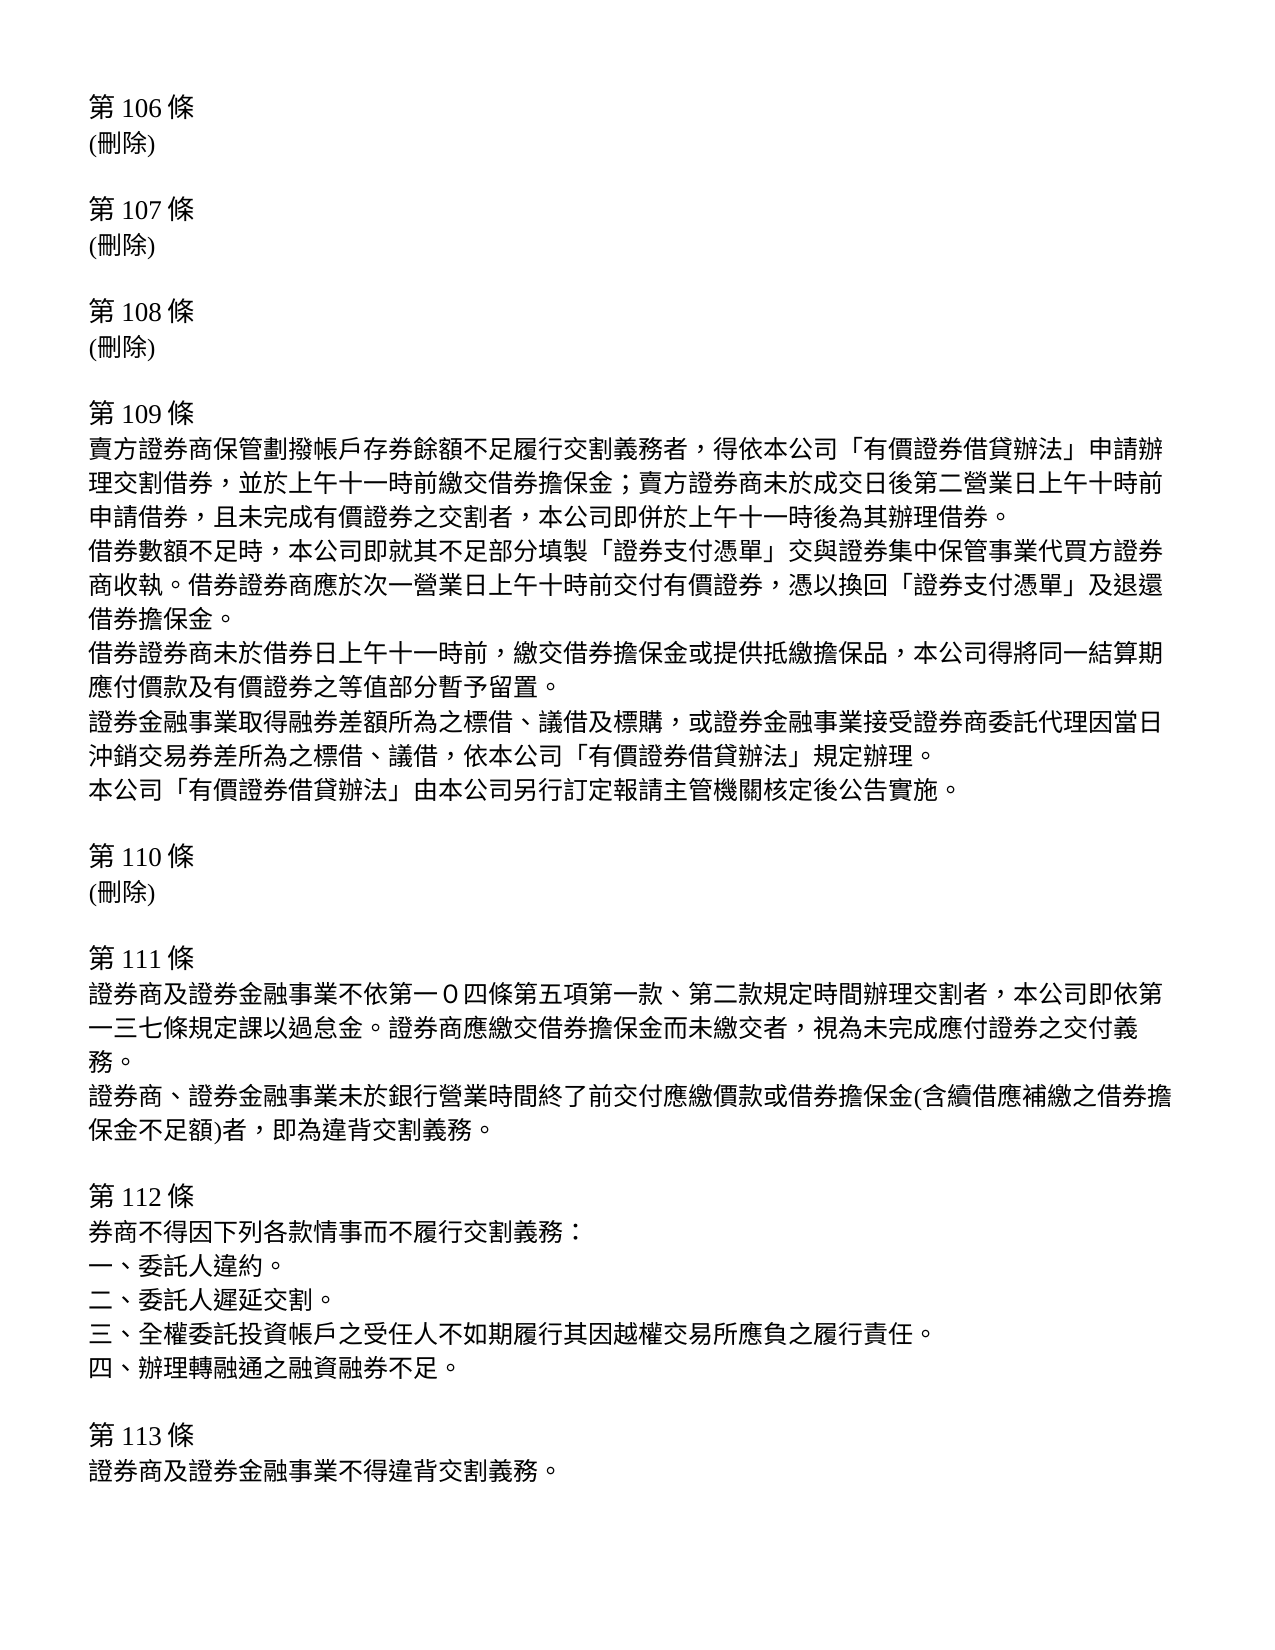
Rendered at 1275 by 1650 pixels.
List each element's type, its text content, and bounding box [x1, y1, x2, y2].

text 三、全權委託投資帳戶之受任人不如期履行其因越權交易所應負之履行責任。 [88, 1317, 1186, 1351]
text 借券數額不足時，本公司即就其不足部分填製「證券支付憑單」交與證券集中保管事業代買方證券商收執。借券證券商應於次一營業日上午十時前交付有價證券，憑以換回「證券支付憑單」及退還借券擔保金。 [88, 534, 1186, 636]
text 借券證券商未於借券日上午十一時前，繳交借券擔保金或提供抵繳擔保品，本公司得將同一結算期應付價款及有價證券之等值部分暫予留置。 [88, 636, 1186, 704]
text (刪除) [88, 227, 1186, 262]
text 券商不得因下列各款情事而不履行交割義務： [88, 1215, 1186, 1249]
text 證券商及證券金融事業不依第一０四條第五項第一款、第二款規定時間辦理交割者，本公司即依第一三七條規定課以過怠金。證券商應繳交借券擔保金而未繳交者，視為未完成應付證券之交付義務。 [88, 976, 1186, 1079]
text 四、辦理轉融通之融資融券不足。 [88, 1351, 1186, 1385]
text 第109條 [88, 395, 1186, 432]
text 第111條 [88, 939, 1186, 976]
text 第112條 [88, 1178, 1186, 1215]
text 第108條 [88, 293, 1186, 329]
text (刪除) [88, 329, 1186, 364]
text 證券金融事業取得融券差額所為之標借、議借及標購，或證券金融事業接受證券商委託代理因當日沖銷交易券差所為之標借、議借，依本公司「有價證券借貸辦法」規定辦理。 [88, 704, 1186, 772]
text 二、委託人遲延交割。 [88, 1283, 1186, 1317]
text (刪除) [88, 125, 1186, 159]
text 證券商、證券金融事業未於銀行營業時間終了前交付應繳價款或借券擔保金(含續借應補繳之借券擔保金不足額)者，即為違背交割義務。 [88, 1079, 1186, 1147]
text 第113條 [88, 1416, 1186, 1453]
text 第106條 [88, 88, 1186, 125]
text 一、委託人違約。 [88, 1249, 1186, 1283]
text 第110條 [88, 837, 1186, 874]
text 證券商及證券金融事業不得違背交割義務。 [88, 1453, 1186, 1487]
text 賣方證券商保管劃撥帳戶存券餘額不足履行交割義務者，得依本公司「有價證券借貸辦法」申請辦理交割借券，並於上午十一時前繳交借券擔保金；賣方證券商未於成交日後第二營業日上午十時前申請借券，且未完成有價證券之交割者，本公司即併於上午十一時後為其辦理借券。 [88, 432, 1186, 534]
text 本公司「有價證券借貸辦法」由本公司另行訂定報請主管機關核定後公告實施。 [88, 772, 1186, 806]
text 第107條 [88, 191, 1186, 227]
text (刪除) [88, 874, 1186, 908]
